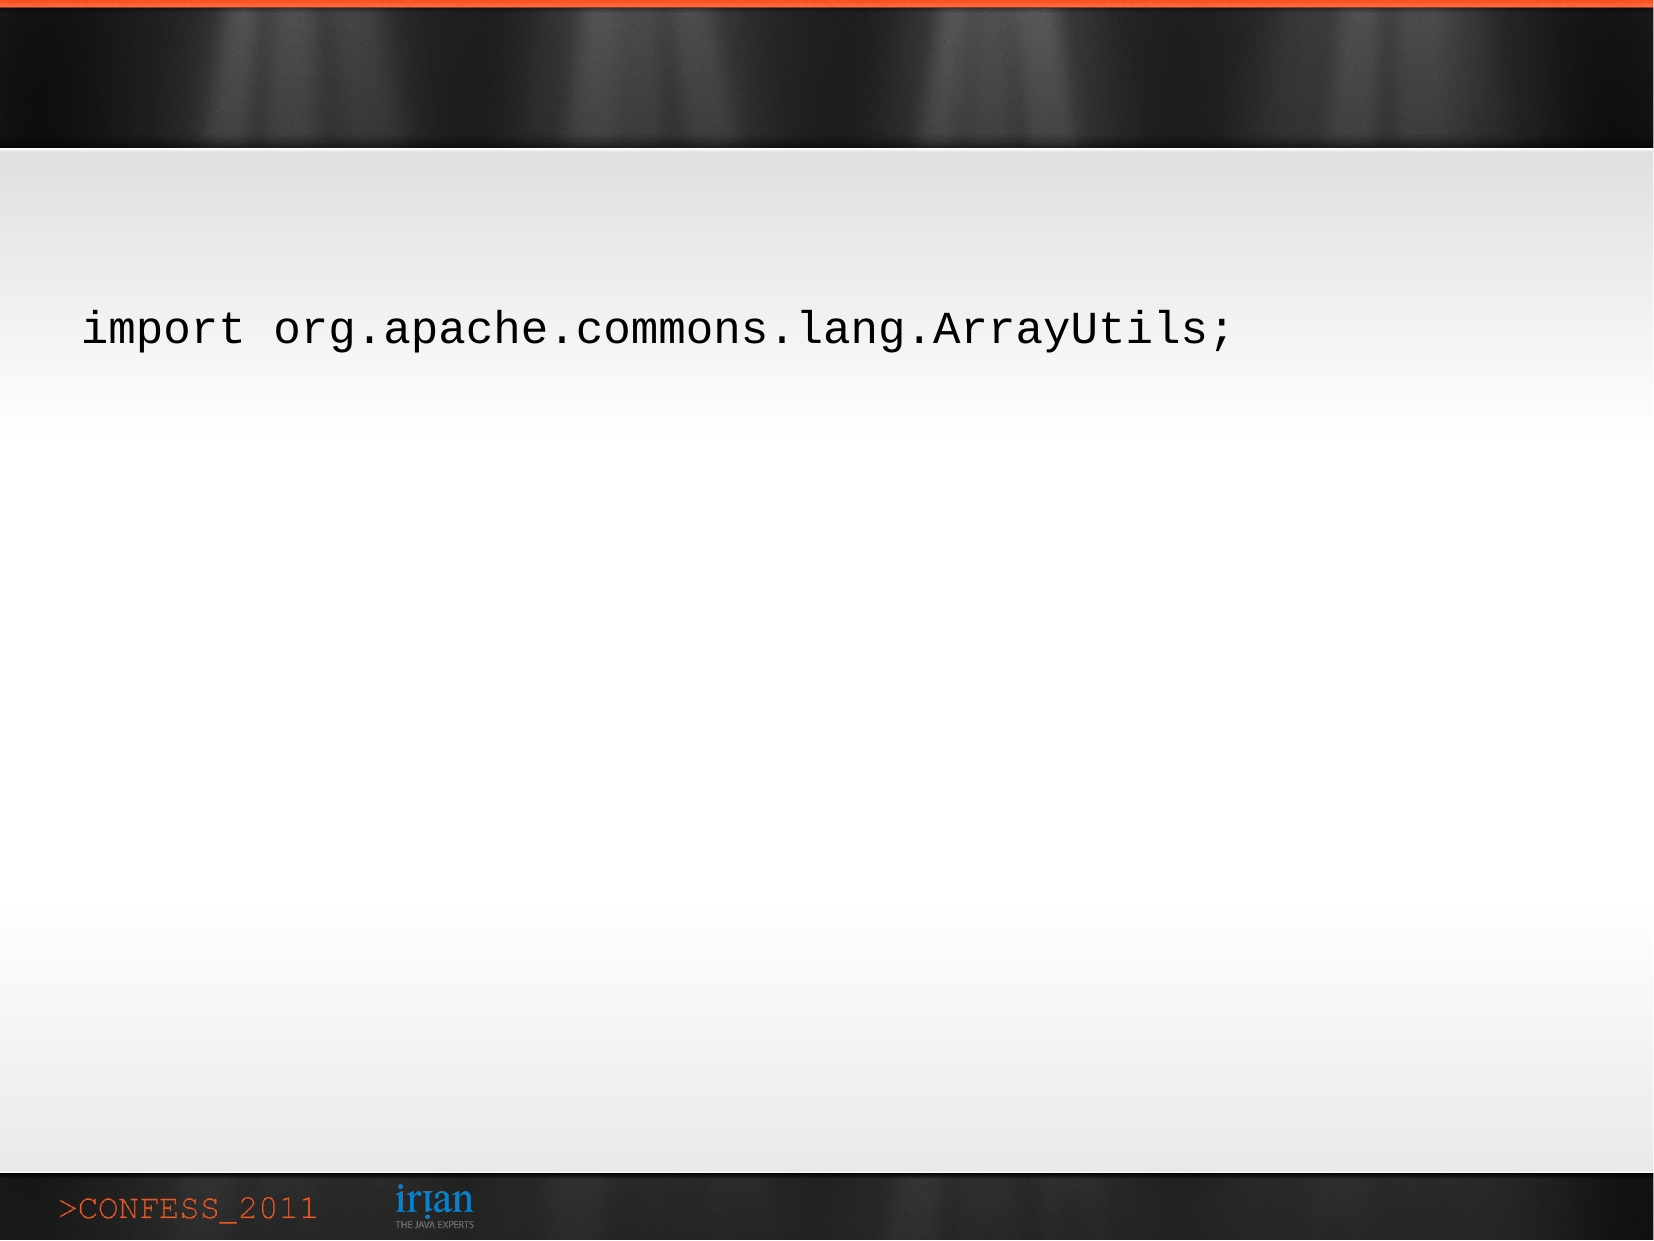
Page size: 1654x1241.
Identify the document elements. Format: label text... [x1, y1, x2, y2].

subtitle import org.apache.commons.lang.ArrayUtils; [80, 305, 1654, 1125]
picture [0, 0, 1654, 1240]
